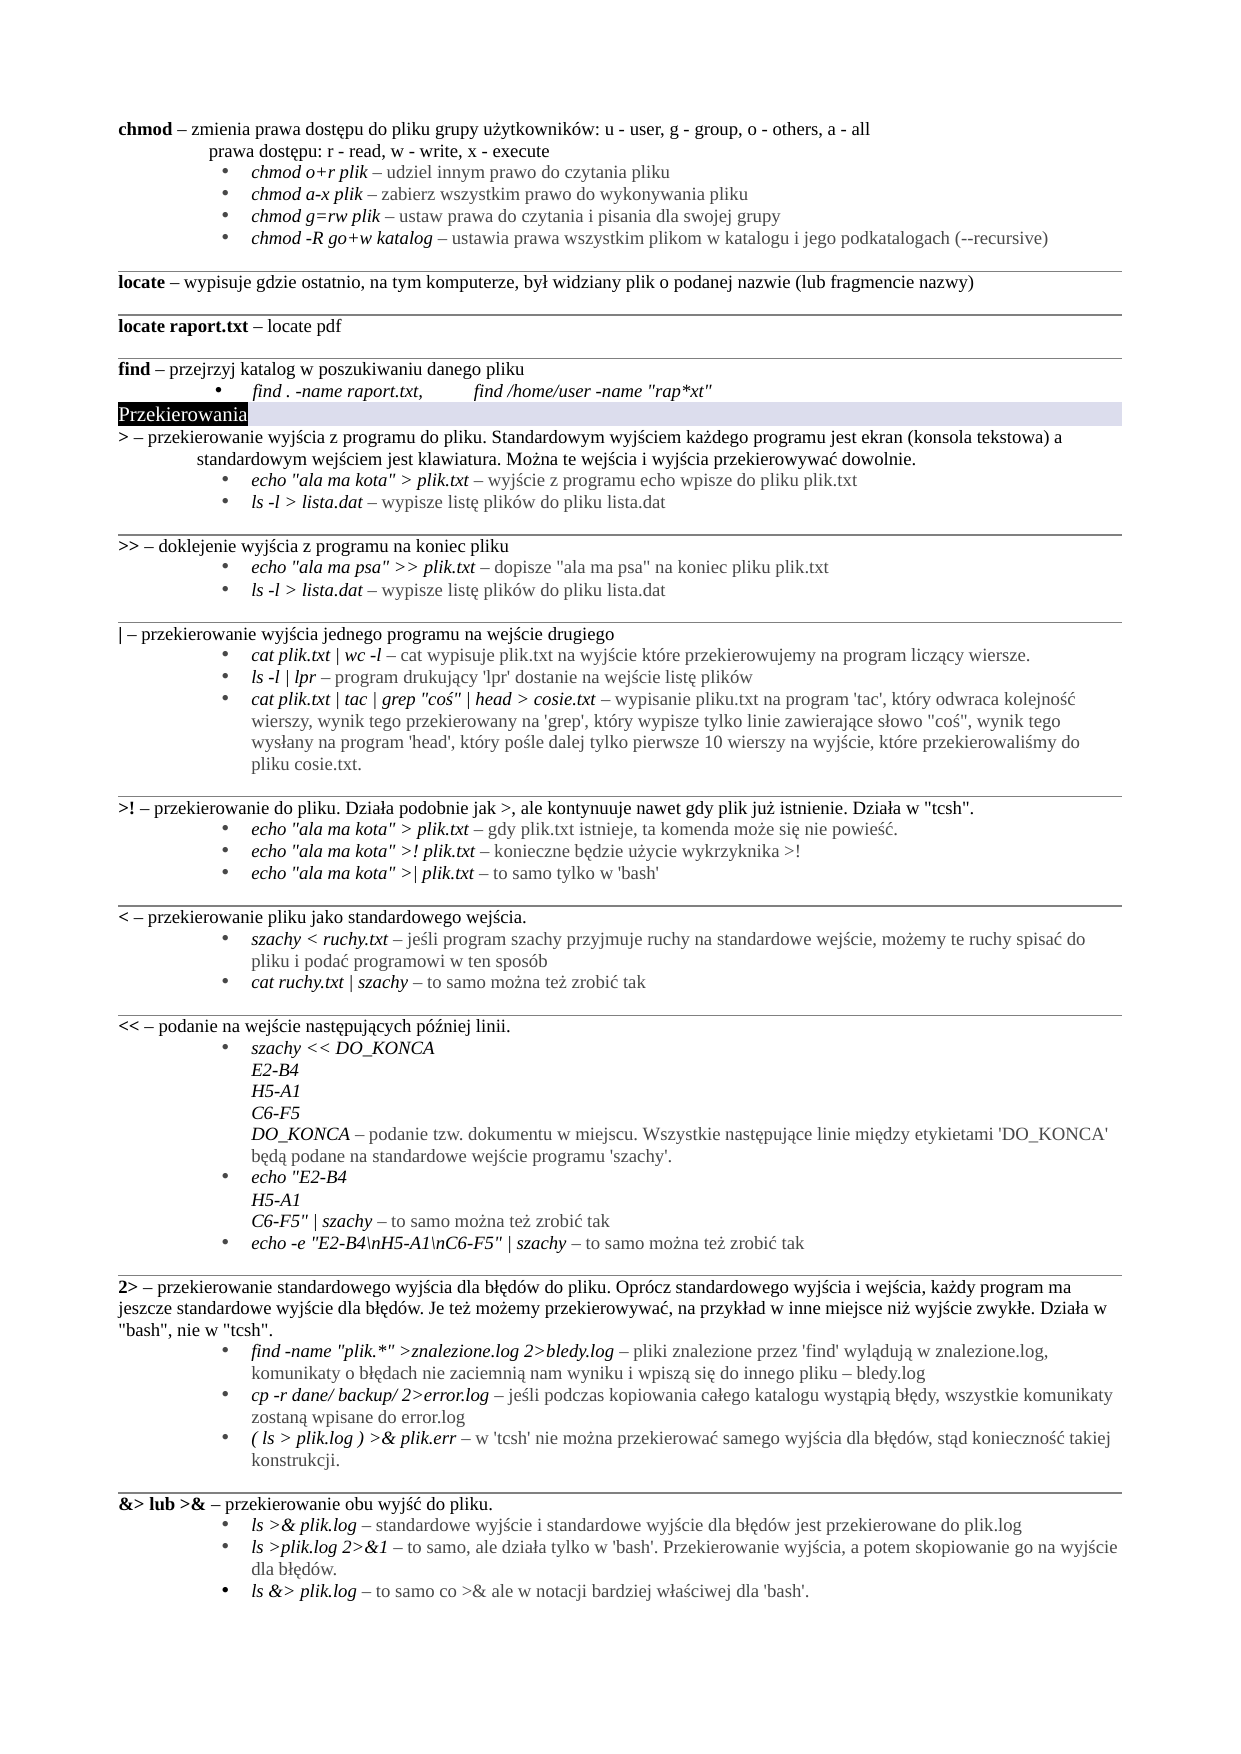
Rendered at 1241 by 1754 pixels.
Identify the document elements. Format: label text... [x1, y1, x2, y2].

list chmod o+r plik – udziel innym prawo do czytania pliku [222, 161, 1122, 183]
subtitle chmod – zmienia prawa dostępu do pliku grupy użytkowników: u - user, g - group, o - others, a - all [118, 118, 1122, 140]
list ls &> plik.log – to samo co >& ale w notacji bardziej właściwej dla 'bash'. [222, 1580, 1122, 1602]
list cat plik.txt | wc -l – cat wypisuje plik.txt na wyjście które przekierowujemy na program liczący wiersze. [222, 644, 1122, 666]
list echo "ala ma kota" > plik.txt – wyjście z programu echo wpisze do pliku plik.txt [222, 469, 1122, 491]
list chmod a-x plik – zabierz wszystkim prawo do wykonywania pliku [222, 183, 1122, 205]
subtitle 2> – przekierowanie standardowego wyjścia dla błędów do pliku. Oprócz standardowego wyjścia i wejścia, każdy program ma jeszcze standardowe wyjście dla błędów. Je też możemy przekierowywać, na przykład w inne miejsce niż wyjście zwykłe. Działa w "bash", nie w "tcsh". [118, 1276, 1122, 1340]
list find . -name raport.txt, find /home/user -name "rap*xt" [215, 380, 1122, 402]
list chmod -R go+w katalog – ustawia prawa wszystkim plikom w katalogu i jego podkatalogach (--recursive) [222, 227, 1122, 249]
list ls -l | lpr – program drukujący 'lpr' dostanie na wejście listę plików [222, 666, 1122, 688]
subtitle locate raport.txt – locate pdf [118, 316, 1122, 336]
subtitle find – przejrzyj katalog w poszukiwaniu danego pliku [118, 359, 1122, 380]
list ls -l > lista.dat – wypisze listę plików do pliku lista.dat [222, 578, 1122, 600]
subtitle Przekierowania [118, 402, 1122, 426]
list echo "E2-B4 H5-A1 C6-F5" | szachy – to samo można też zrobić tak [222, 1166, 1122, 1232]
subtitle < – przekierowanie pliku jako standardowego wejścia. [118, 907, 1122, 928]
list echo "ala ma kota" >| plik.txt – to samo tylko w 'bash' [222, 862, 1122, 884]
list cat ruchy.txt | szachy – to samo można też zrobić tak [222, 971, 1122, 993]
list echo "ala ma psa" >> plik.txt – dopisze "ala ma psa" na koniec pliku plik.txt [222, 556, 1122, 578]
subtitle > – przekierowanie wyjścia z programu do pliku. Standardowym wyjściem każdego programu jest ekran (konsola tekstowa) a standardowym wejściem jest klawiatura. Można te wejścia i wyjścia przekierowywać dowolnie. [118, 426, 1122, 469]
list szachy << DO_KONCA E2-B4 H5-A1 C6-F5 DO_KONCA – podanie tzw. dokumentu w miejscu. Wszystkie następujące linie między etykietami 'DO_KONCA' będą podane na standardowe wejście programu 'szachy'. [222, 1037, 1122, 1166]
list ls -l > lista.dat – wypisze listę plików do pliku lista.dat [222, 491, 1122, 513]
list ls >plik.log 2>&1 – to samo, ale działa tylko w 'bash'. Przekierowanie wyjścia, a potem skopiowanie go na wyjście dla błędów. [222, 1536, 1122, 1580]
list szachy < ruchy.txt – jeśli program szachy przyjmuje ruchy na standardowe wejście, możemy te ruchy spisać do pliku i podać programowi w ten sposób [222, 928, 1122, 971]
list echo "ala ma kota" > plik.txt – gdy plik.txt istnieje, ta komenda może się nie powieść. [222, 818, 1122, 840]
subtitle locate – wypisuje gdzie ostatnio, na tym komputerze, był widziany plik o podanej nazwie (lub fragmencie nazwy) [118, 272, 1122, 293]
subtitle << – podanie na wejście następujących później linii. [118, 1016, 1122, 1037]
subtitle | – przekierowanie wyjścia jednego programu na wejście drugiego [118, 623, 1122, 644]
subtitle >> – doklejenie wyjścia z programu na koniec pliku [118, 536, 1122, 556]
list echo "ala ma kota" >! plik.txt – konieczne będzie użycie wykrzyknika >! [222, 840, 1122, 862]
list cp -r dane/ backup/ 2>error.log – jeśli podczas kopiowania całego katalogu wystąpią błędy, wszystkie komunikaty zostaną wpisane do error.log [222, 1384, 1122, 1427]
subtitle >! – przekierowanie do pliku. Działa podobnie jak >, ale kontynuuje nawet gdy plik już istnienie. Działa w "tcsh". [118, 797, 1122, 818]
list prawa dostępu: r - read, w - write, x - execute [208, 140, 1122, 161]
list ( ls > plik.log ) >& plik.err – w 'tcsh' nie można przekierować samego wyjścia dla błędów, stąd konieczność takiej konstrukcji. [222, 1427, 1122, 1471]
list ls >& plik.log – standardowe wyjście i standardowe wyjście dla błędów jest przekierowane do plik.log [222, 1514, 1122, 1536]
list cat plik.txt | tac | grep "coś" | head > cosie.txt – wypisanie pliku.txt na program 'tac', który odwraca kolejność wierszy, wynik tego przekierowany na 'grep', który wypisze tylko linie zawierające słowo "coś", wynik tego wysłany na program 'head', który pośle dalej tylko pierwsze 10 wierszy na wyjście, które przekierowaliśmy do pliku cosie.txt. [222, 688, 1122, 774]
list echo -e "E2-B4\nH5-A1\nC6-F5" | szachy – to samo można też zrobić tak [222, 1232, 1122, 1253]
list find -name "plik.*" >znalezione.log 2>bledy.log – pliki znalezione przez 'find' wylądują w znalezione.log, komunikaty o błędach nie zaciemnią nam wyniku i wpiszą się do innego pliku – bledy.log [222, 1340, 1122, 1384]
subtitle &> lub >& – przekierowanie obu wyjść do pliku. [118, 1494, 1122, 1514]
list chmod g=rw plik – ustaw prawa do czytania i pisania dla swojej grupy [222, 205, 1122, 227]
